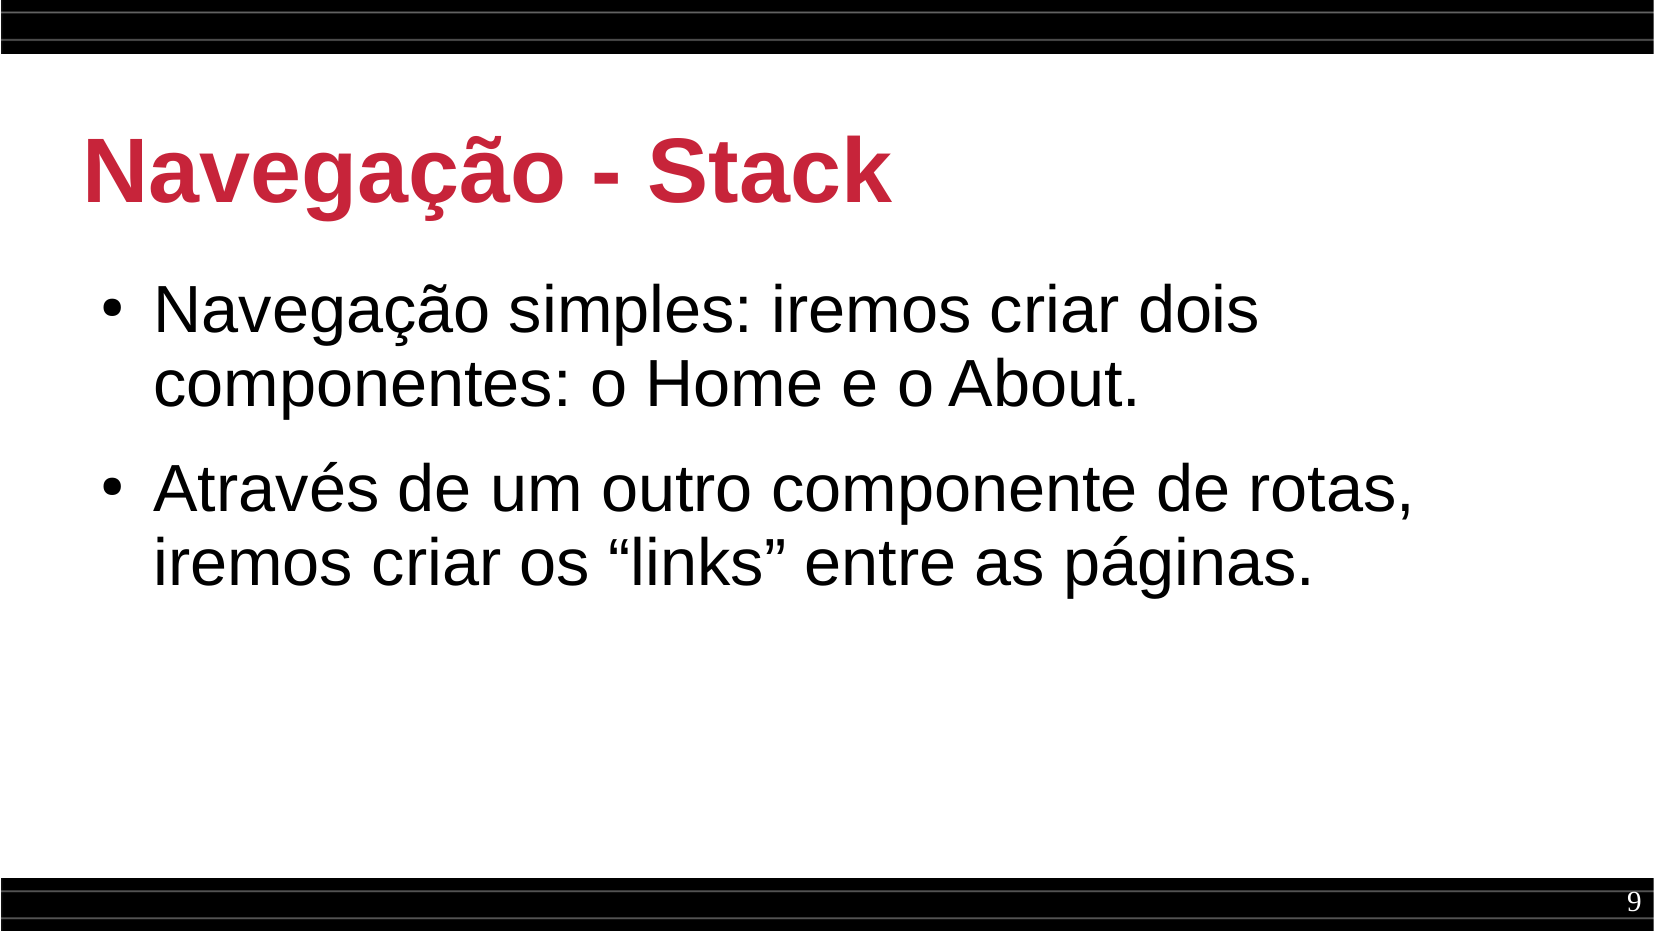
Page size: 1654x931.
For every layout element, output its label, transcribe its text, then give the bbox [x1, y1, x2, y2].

picture [1, 878, 1654, 931]
list Navegação simples: iremos criar dois componentes: o Home e o About. Através de um outro componente de rotas, iremos criar os “links” entre as páginas. [82, 271, 1571, 758]
picture [1, 0, 1654, 54]
title Navegação - Stack [82, 92, 1571, 249]
